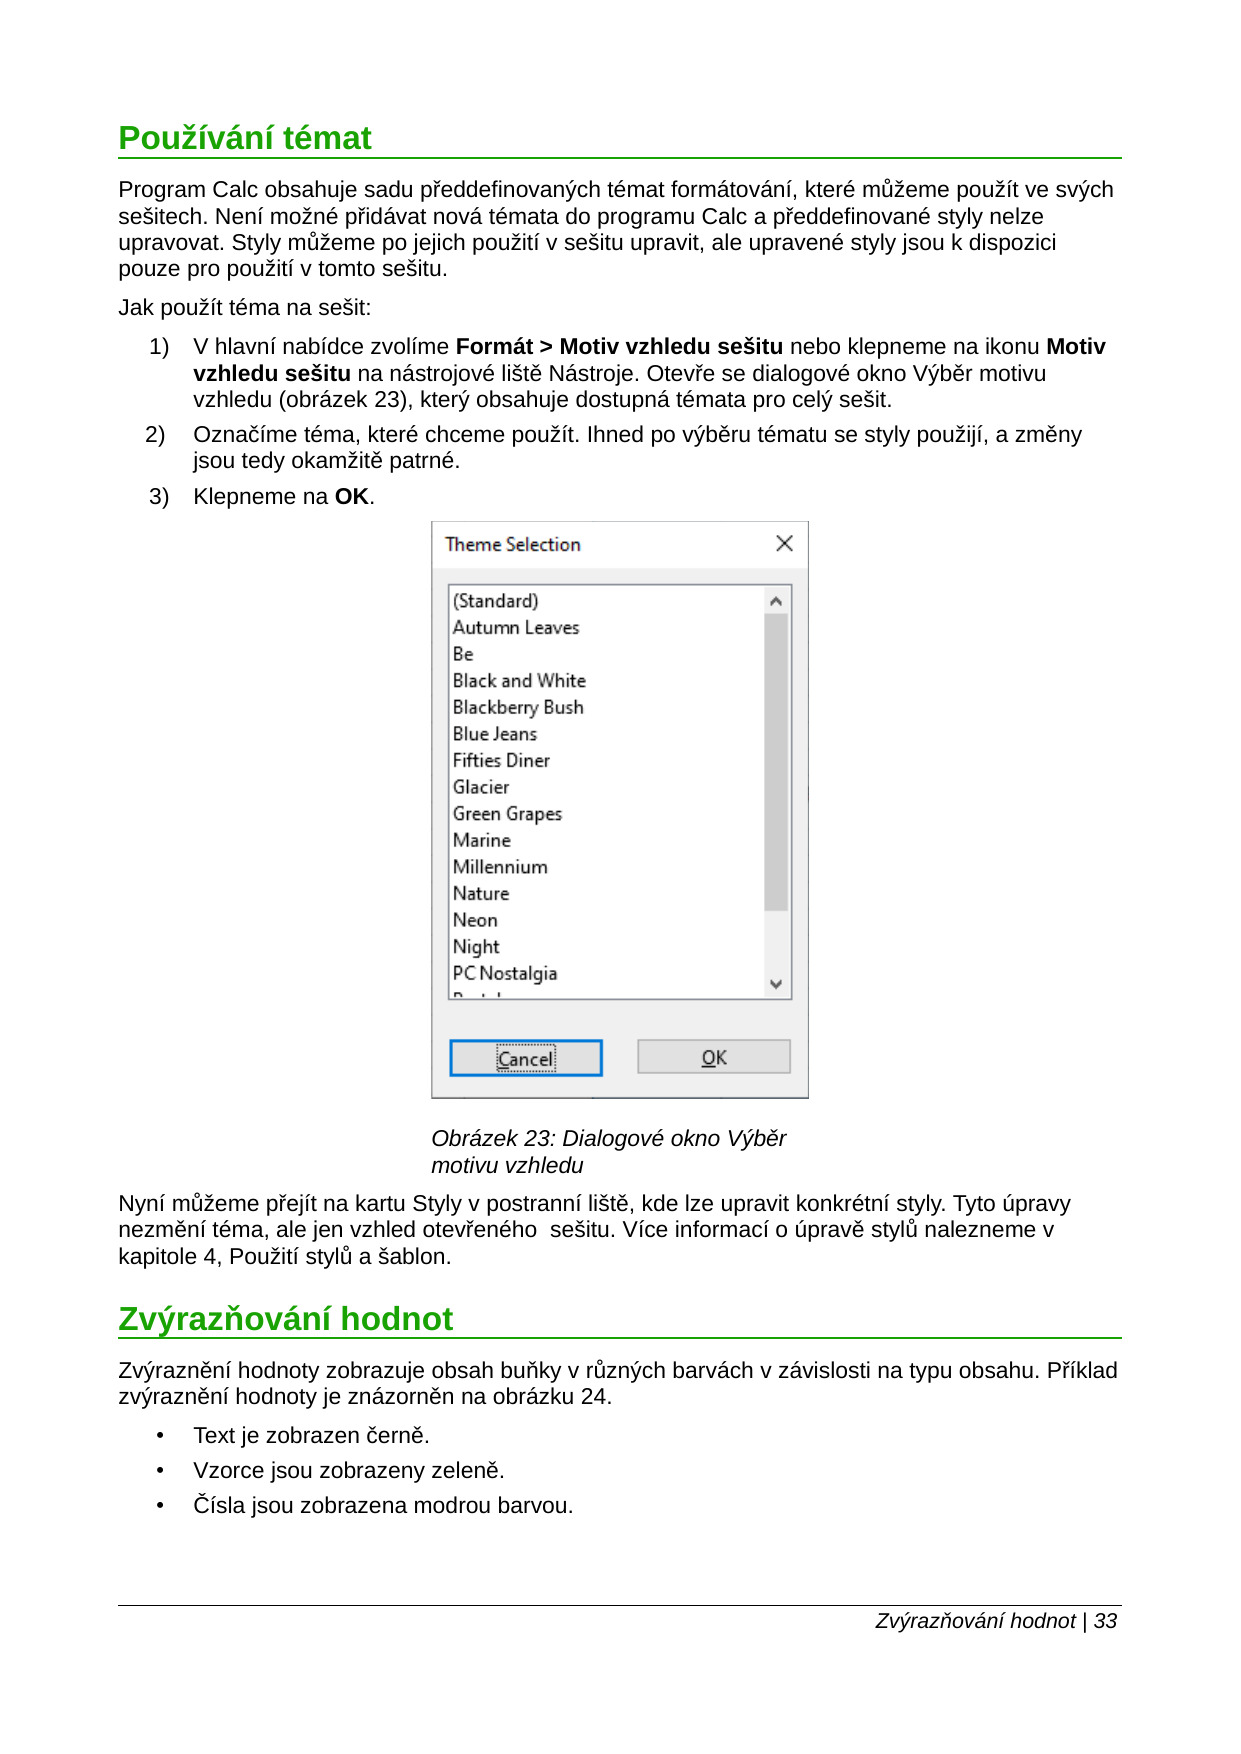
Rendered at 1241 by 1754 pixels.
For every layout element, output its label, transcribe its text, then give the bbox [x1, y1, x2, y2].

list V hlavní nabídce zvolíme Formát > Motiv vzhledu sešitu nebo klepneme na ikonu Motiv vzhledu sešitu na nástrojové liště Nástroje. Otevře se dialogové okno Výběr motivu vzhledu (obrázek 23), který obsahuje dostupná témata pro celý sešit. [169, 333, 1122, 412]
list Vzorce jsou zobrazeny zeleně. [156, 1457, 1122, 1484]
list Klepneme na OK. [169, 483, 1122, 509]
text Jak použít téma na sešit: [118, 294, 1122, 321]
text Nyní můžeme přejít na kartu Styly v postranní liště, kde lze upravit konkrétní styly. Tyto úpravy nezmění téma, ale jen vzhled otevřeného sešitu. Více informací o úpravě stylů nalezneme v kapitole 4, Použití stylů a šablon. [118, 1190, 1122, 1269]
text Zvýraznění hodnoty zobrazuje obsah buňky v různých barvách v závislosti na typu obsahu. Příklad zvýraznění hodnoty je znázorněn na obrázku 24. [118, 1357, 1122, 1409]
picture [431, 521, 809, 1099]
list Označíme téma, které chceme použít. Ihned po výběru tématu se styly použijí, a změny jsou tedy okamžitě patrné. [165, 421, 1122, 474]
list Čísla jsou zobrazena modrou barvou. [156, 1492, 1122, 1519]
subtitle Používání témat [118, 118, 1122, 157]
subtitle Zvýrazňování hodnot [118, 1299, 1122, 1337]
text Obrázek 23: Dialogové okno Výběr motivu vzhledu [431, 1099, 809, 1178]
list Text je zobrazen černě. [156, 1422, 1122, 1448]
text Program Calc obsahuje sadu předdefinovaných témat formátování, které můžeme použít ve svých sešitech. Není možné přidávat nová témata do programu Calc a předdefinované styly nelze upravovat. Styly můžeme po jejich použití v sešitu upravit, ale upravené styly jsou k dispozici pouze pro použití v tomto sešitu. [118, 176, 1122, 282]
